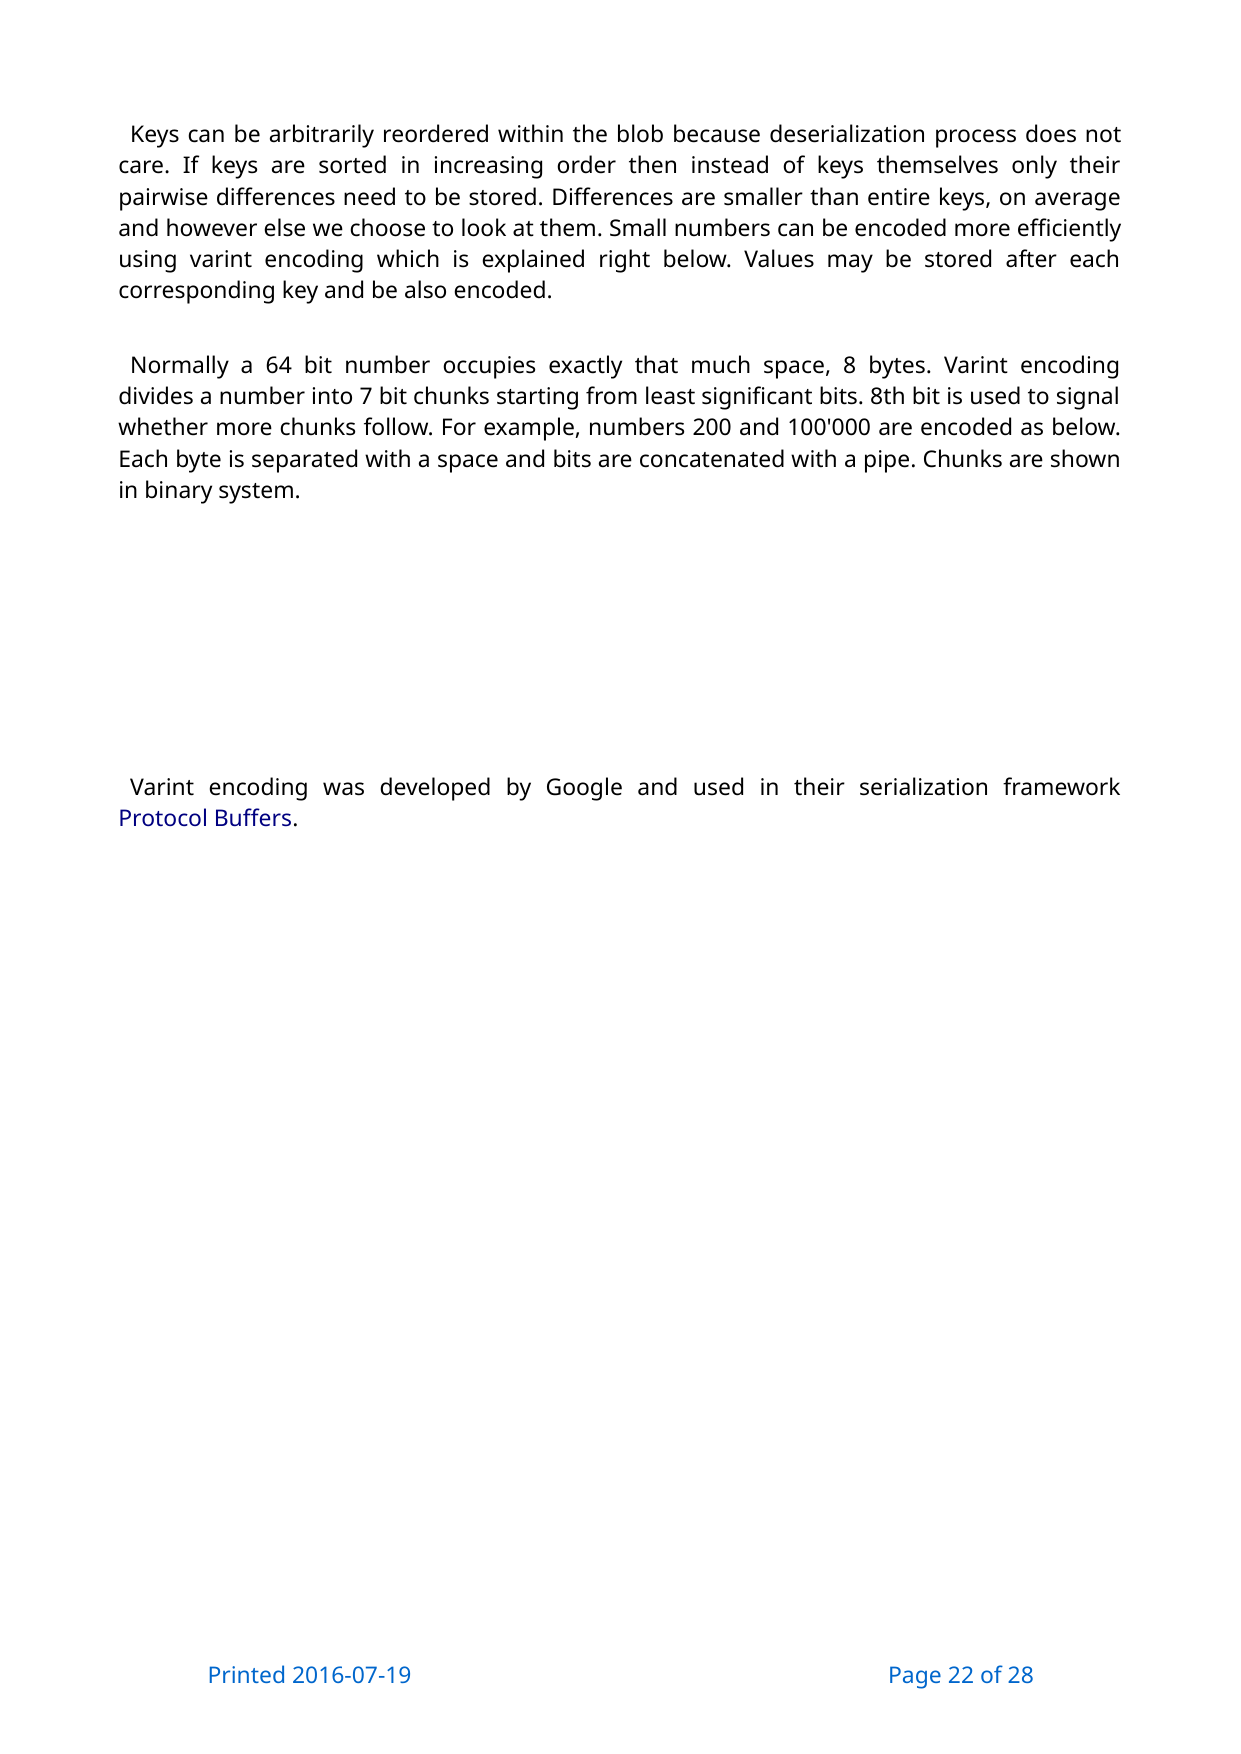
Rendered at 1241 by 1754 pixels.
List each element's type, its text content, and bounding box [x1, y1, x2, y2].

text Varint encoding was developed by Google and used in their serialization framework Protocol Buffers. [118, 771, 1122, 833]
text Normally a 64 bit number occupies exactly that much space, 8 bytes. Varint encoding divides a number into 7 bit chunks starting from least significant bits. 8th bit is used to signal whether more chunks follow. For example, numbers 200 and 100'000 are encoded as below. Each byte is separated with a space and bits are concatenated with a pipe. Chunks are shown in binary system. [118, 349, 1122, 505]
text Keys can be arbitrarily reordered within the blob because deserialization process does not care. If keys are sorted in increasing order then instead of keys themselves only their pairwise differences need to be stored. Differences are smaller than entire keys, on average and however else we choose to look at them. Small numbers can be encoded more efficiently using varint encoding which is explained right below. Values may be stored after each corresponding key and be also encoded. [118, 118, 1122, 306]
